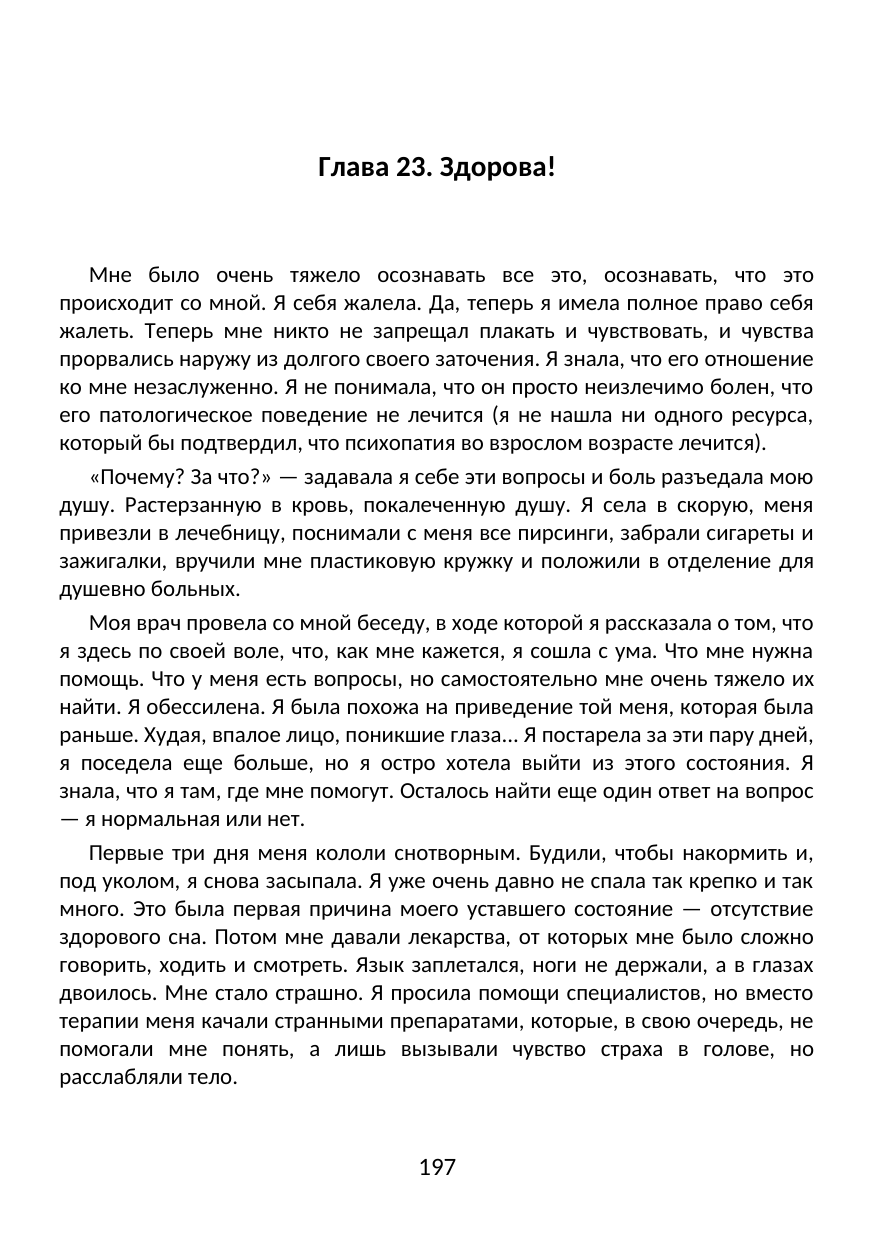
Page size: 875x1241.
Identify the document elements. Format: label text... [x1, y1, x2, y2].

subtitle Глава 23. Здорова! [59, 148, 815, 183]
text «Почему? За что?» — задавала я себе эти вопросы и боль разъедала мою душу. Растерзанную в кровь, покалеченную душу. Я села в скорую, меня привезли в лечебницу, поснимали с меня все пирсинги, забрали сигареты и зажигалки, вручили мне пластиковую кружку и положили в отделение для душевно больных. [59, 462, 815, 602]
text Мне было очень тяжело осознавать все это, осознавать, что это происходит со мной. Я себя жалела. Да, теперь я имела полное право себя жалеть. Теперь мне никто не запрещал плакать и чувствовать, и чувства прорвались наружу из долгого своего заточения. Я знала, что его отношение ко мне незаслуженно. Я не понимала, что он просто неизлечимо болен, что его патологическое поведение не лечится (я не нашла ни одного ресурса, который бы подтвердил, что психопатия во взрослом возрасте лечится). [59, 260, 815, 456]
text Моя врач провела со мной беседу, в ходе которой я рассказала о том, что я здесь по своей воле, что, как мне кажется, я сошла с ума. Что мне нужна помощь. Что у меня есть вопросы, но самостоятельно мне очень тяжело их найти. Я обессилена. Я была похожа на приведение той меня, которая была раньше. Худая, впалое лицо, поникшие глаза... Я постарела за эти пару дней, я поседела еще больше, но я остро хотела выйти из этого состояния. Я знала, что я там, где мне помогут. Осталось найти еще один ответ на вопрос — я нормальная или нет. [59, 608, 815, 832]
text Первые три дня меня кололи снотворным. Будили, чтобы накормить и, под уколом, я снова засыпала. Я уже очень давно не спала так крепко и так много. Это была первая причина моего уставшего состояние — отсутствие здорового сна. Потом мне давали лекарства, от которых мне было сложно говорить, ходить и смотреть. Язык заплетался, ноги не держали, а в глазах двоилось. Мне стало страшно. Я просила помощи специалистов, но вместо терапии меня качали странными препаратами, которые, в свою очередь, не помогали мне понять, а лишь вызывали чувство страха в голове, но расслабляли тело. [59, 838, 815, 1091]
